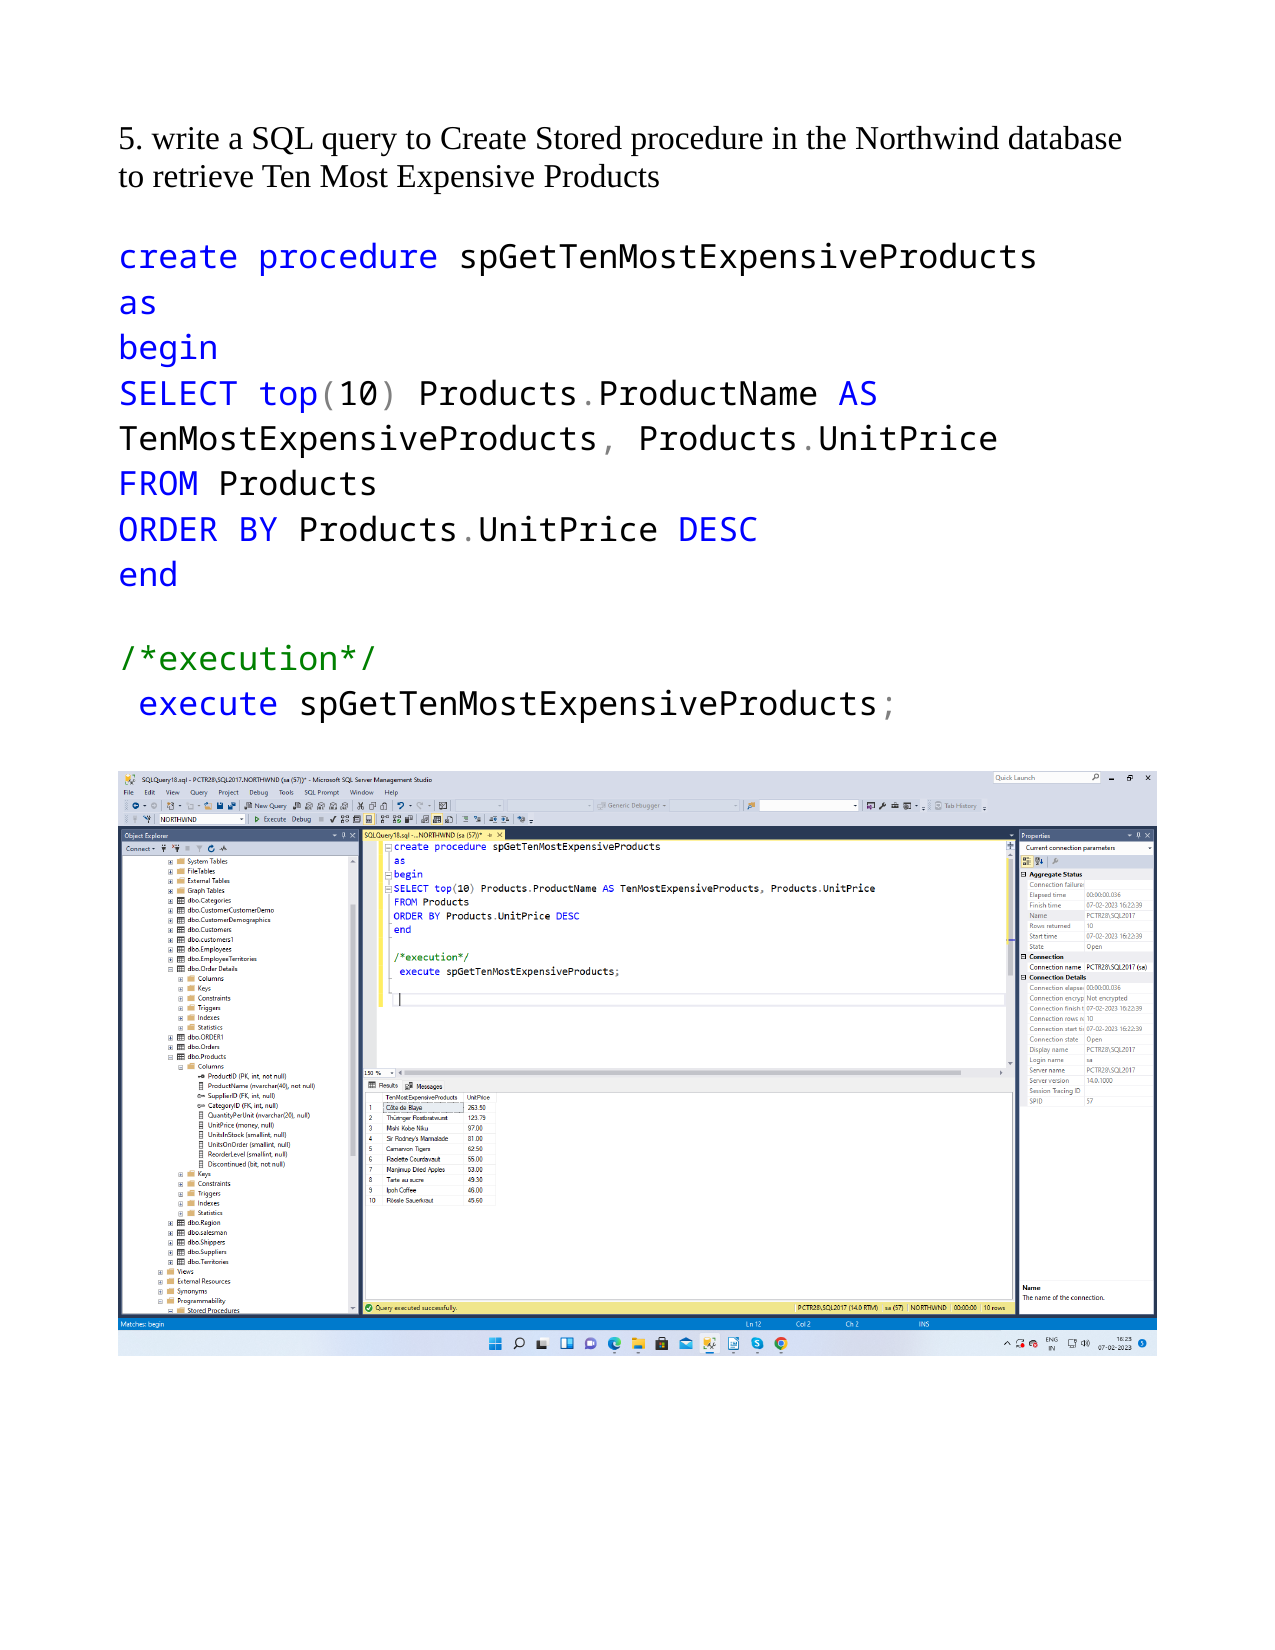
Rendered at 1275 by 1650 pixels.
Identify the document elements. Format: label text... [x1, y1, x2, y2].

text 5. write a SQL query to Create Stored procedure in the Northwind database to retrieve Ten Most Expensive Products [118, 118, 1157, 195]
text /*execution*/ [118, 596, 1157, 680]
picture [118, 771, 1157, 1356]
text begin [118, 324, 1157, 369]
text ORDER BY Products.UnitPrice DESC [118, 506, 1157, 551]
text create procedure spGetTenMostExpensiveProducts [118, 233, 1157, 278]
text as [118, 278, 1157, 324]
text SELECT top(10) Products.ProductName AS TenMostExpensiveProducts, Products.UnitPrice [118, 369, 1157, 460]
text execute spGetTenMostExpensiveProducts; [118, 680, 1157, 726]
text end [118, 551, 1157, 596]
text FROM Products [118, 460, 1157, 506]
